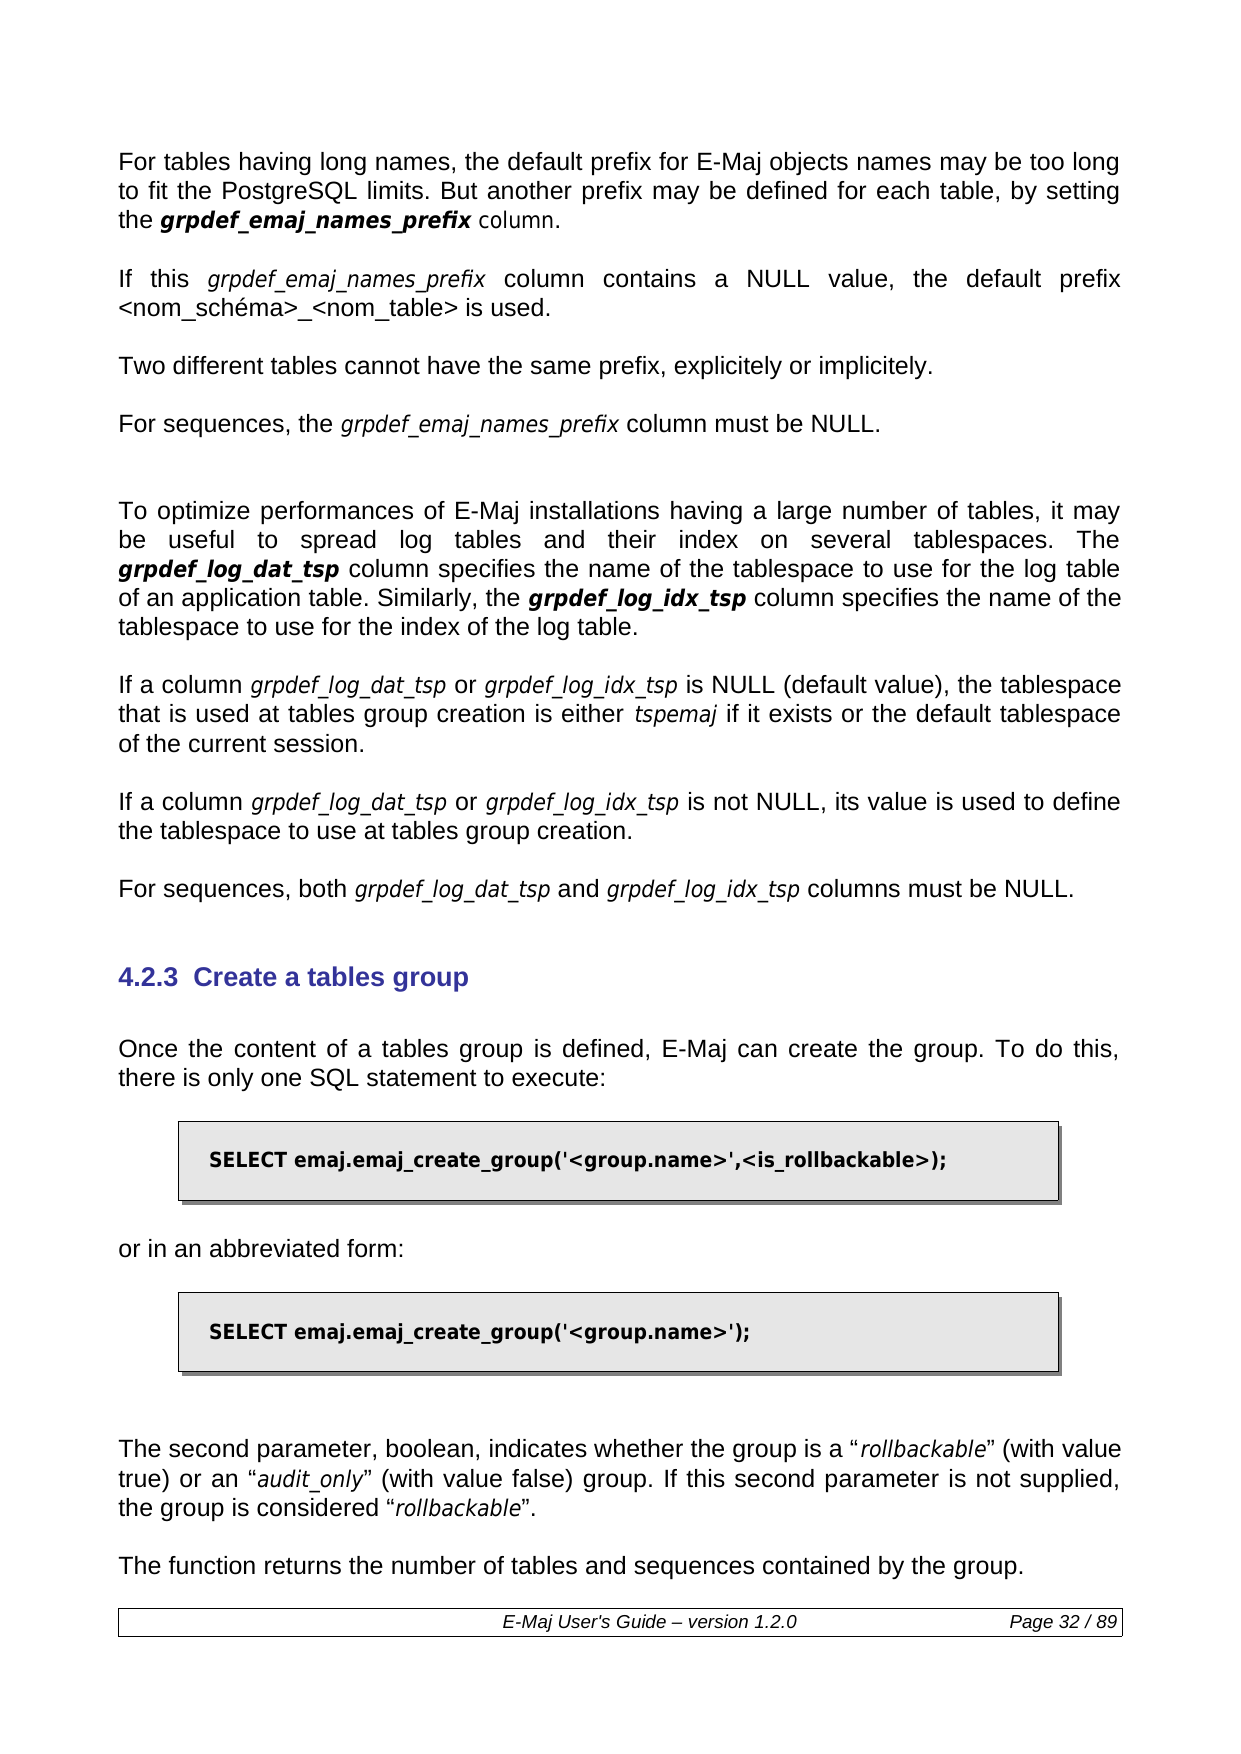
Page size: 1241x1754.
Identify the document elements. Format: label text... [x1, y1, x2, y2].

text The function returns the number of tables and sequences contained by the group. [118, 1551, 1122, 1580]
text If this grpdef_emaj_names_prefix column contains a NULL value, the default prefix <nom_schéma>_<nom_table> is used. [118, 263, 1122, 322]
text For sequences, both grpdef_log_dat_tsp and grpdef_log_idx_tsp columns must be NULL. [118, 874, 1122, 903]
subtitle Create a tables group [118, 961, 1122, 992]
text To optimize performances of E-Maj installations having a large number of tables, it may be useful to spread log tables and their index on several tablespaces. The grpdef_log_dat_tsp column specifies the name of the tablespace to use for the log table of an application table. Similarly, the grpdef_log_idx_tsp column specifies the name of the tablespace to use for the index of the log table. [118, 496, 1122, 641]
text The second parameter, boolean, indicates whether the group is a “rollbackable” (with value true) or an “audit_only” (with value false) group. If this second parameter is not supplied, the group is considered “rollbackable”. [118, 1434, 1122, 1522]
text For tables having long names, the default prefix for E-Maj objects names may be too long to fit the PostgreSQL limits. But another prefix may be defined for each table, by setting the grpdef_emaj_names_prefix column. [118, 147, 1122, 234]
text SELECT emaj.emaj_create_group('<group.name>',<is_rollbackable>); [179, 1145, 1058, 1170]
text If a column grpdef_log_dat_tsp or grpdef_log_idx_tsp is not NULL, its value is used to define the tablespace to use at tables group creation. [118, 787, 1122, 845]
text For sequences, the grpdef_emaj_names_prefix column must be NULL. [118, 409, 1122, 438]
text Once the content of a tables group is defined, E-Maj can create the group. To do this, there is only one SQL statement to execute: [118, 1033, 1122, 1092]
text Two different tables cannot have the same prefix, explicitely or implicitely. [118, 351, 1122, 380]
text SELECT emaj.emaj_create_group('<group.name>'); [179, 1317, 1058, 1341]
text If a column grpdef_log_dat_tsp or grpdef_log_idx_tsp is NULL (default value), the tablespace that is used at tables group creation is either tspemaj if it exists or the default tablespace of the current session. [118, 670, 1122, 757]
text or in an abbreviated form: [118, 1234, 1122, 1263]
